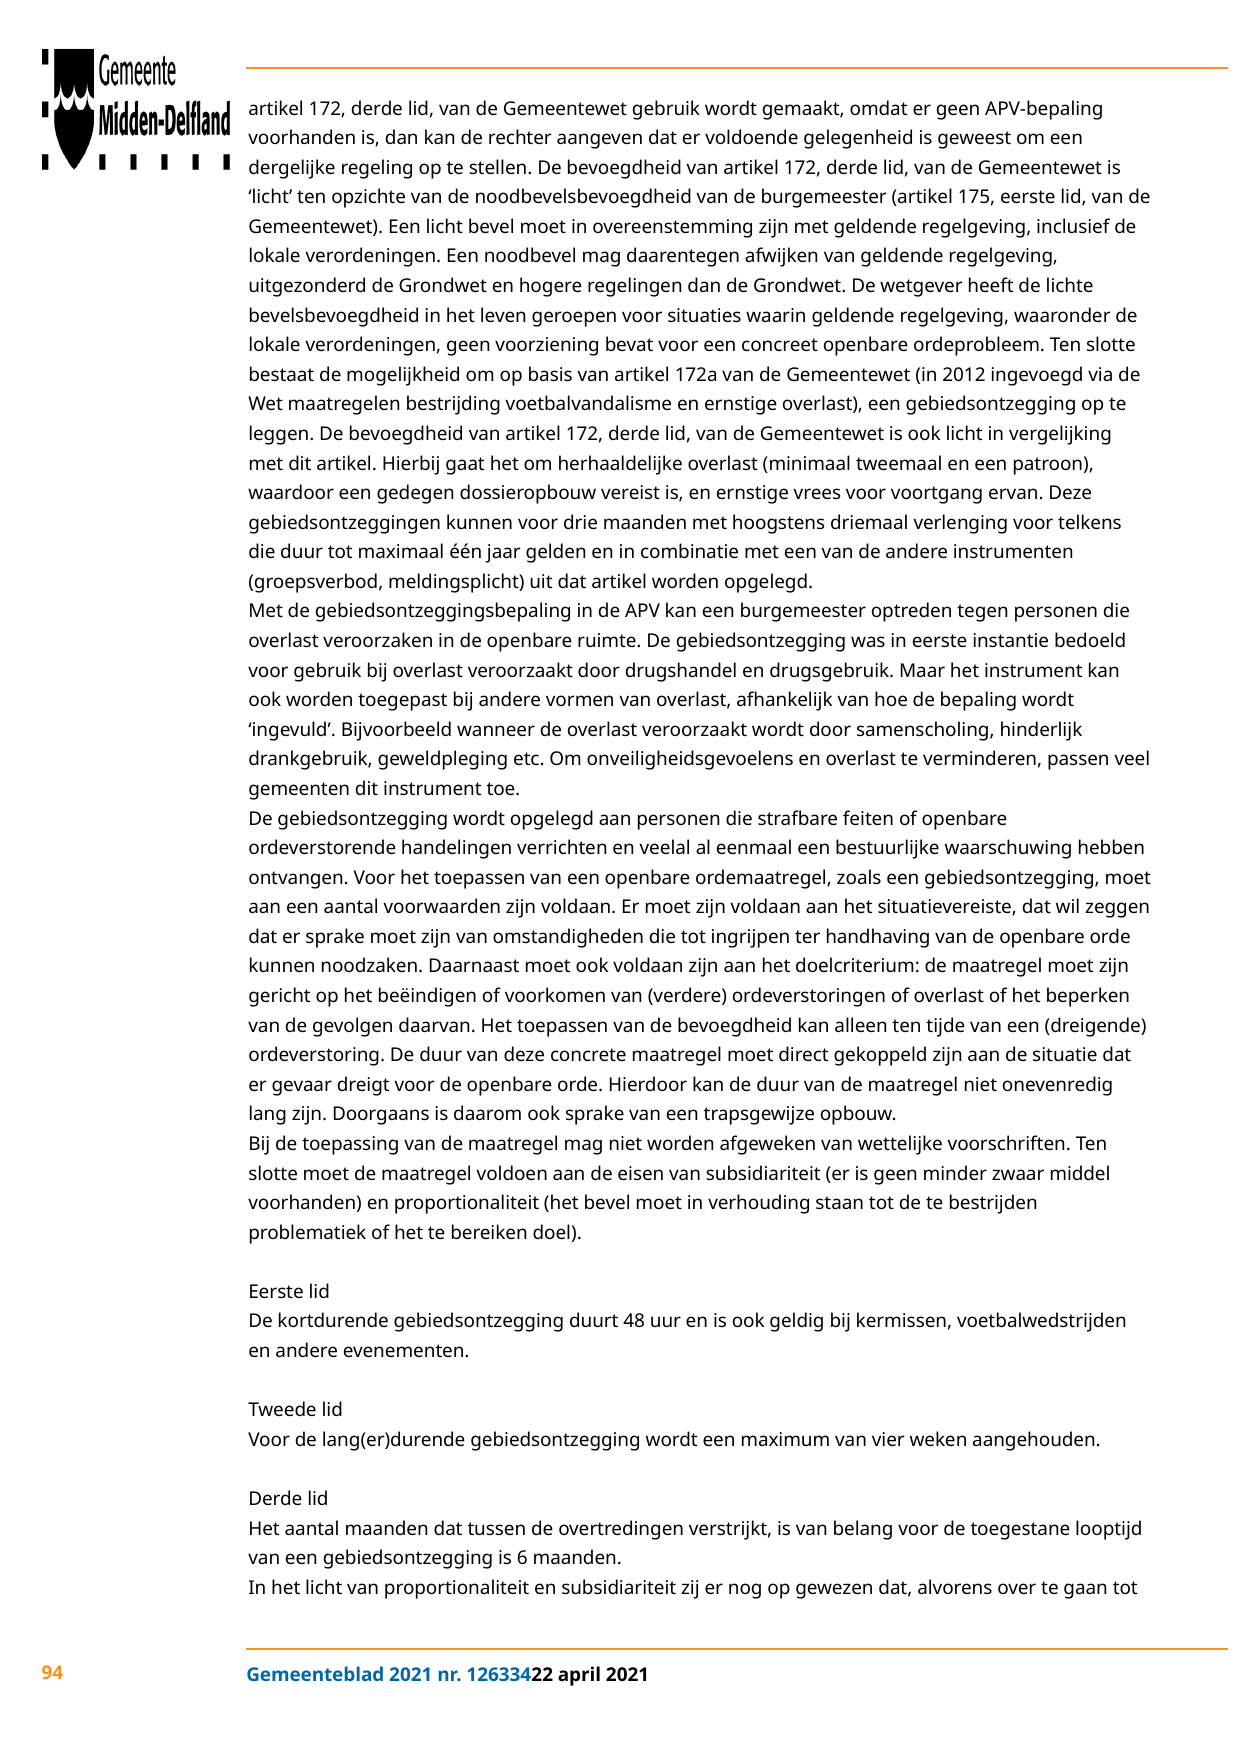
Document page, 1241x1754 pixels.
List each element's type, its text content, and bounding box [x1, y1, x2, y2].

text Derde lid [248, 1485, 1152, 1511]
text Eerste lid [248, 1278, 1152, 1304]
text Met de gebiedsontzeggingsbepaling in de APV kan een burgemeester optreden tegen personen die overlast veroorzaken in de openbare ruimte. De gebiedsontzegging was in eerste instantie bedoeld voor gebruik bij overlast veroorzaakt door drugshandel en drugsgebruik. Maar het instrument kan ook worden toegepast bij andere vormen van overlast, afhankelijk van hoe de bepaling wordt ‘ingevuld’. Bijvoorbeeld wanneer de overlast veroorzaakt wordt door samenscholing, hinderlijk drankgebruik, geweldpleging etc. Om onveiligheidsgevoelens en overlast te verminderen, passen veel gemeenten dit instrument toe. [248, 598, 1152, 801]
text Tweede lid [248, 1396, 1152, 1422]
text Voor de lang(er)durende gebiedsontzegging wordt een maximum van vier weken aangehouden. [248, 1426, 1152, 1452]
text De gebiedsontzegging wordt opgelegd aan personen die strafbare feiten of openbare ordeverstorende handelingen verrichten en veelal al eenmaal een bestuurlijke waarschuwing hebben ontvangen. Voor het toepassen van een openbare ordemaatregel, zoals een gebiedsontzegging, moet aan een aantal voorwaarden zijn voldaan. Er moet zijn voldaan aan het situatievereiste, dat wil zeggen dat er sprake moet zijn van omstandigheden die tot ingrijpen ter handhaving van de openbare orde kunnen noodzaken. Daarnaast moet ook voldaan zijn aan het doelcriterium: de maatregel moet zijn gericht op het beëindigen of voorkomen van (verdere) ordeverstoringen of overlast of het beperken van de gevolgen daarvan. Het toepassen van de bevoegdheid kan alleen ten tijde van een (dreigende) ordeverstoring. De duur van deze concrete maatregel moet direct gekoppeld zijn aan de situatie dat er gevaar dreigt voor de openbare orde. Hierdoor kan de duur van de maatregel niet onevenredig lang zijn. Doorgaans is daarom ook sprake van een trapsgewijze opbouw. [248, 805, 1152, 1126]
text Bij de toepassing van de maatregel mag niet worden afgeweken van wettelijke voorschriften. Ten slotte moet de maatregel voldoen aan de eisen van subsidiariteit (er is geen minder zwaar middel voorhanden) en proportionaliteit (het bevel moet in verhouding staan tot de te bestrijden problematiek of het te bereiken doel). [248, 1130, 1152, 1245]
picture [41, 47, 231, 172]
text artikel 172, derde lid, van de Gemeentewet gebruik wordt gemaakt, omdat er geen APV-bepaling voorhanden is, dan kan de rechter aangeven dat er voldoende gelegenheid is geweest om een dergelijke regeling op te stellen. De bevoegdheid van artikel 172, derde lid, van de Gemeentewet is ‘licht’ ten opzichte van de noodbevelsbevoegdheid van de burgemeester (artikel 175, eerste lid, van de Gemeentewet). Een licht bevel moet in overeenstemming zijn met geldende regelgeving, inclusief de lokale verordeningen. Een noodbevel mag daarentegen afwijken van geldende regelgeving, uitgezonderd de Grondwet en hogere regelingen dan de Grondwet. De wetgever heeft de lichte bevelsbevoegdheid in het leven geroepen voor situaties waarin geldende regelgeving, waaronder de lokale verordeningen, geen voorziening bevat voor een concreet openbare ordeprobleem. Ten slotte bestaat de mogelijkheid om op basis van artikel 172a van de Gemeentewet (in 2012 ingevoegd via de Wet maatregelen bestrijding voetbalvandalisme en ernstige overlast), een gebiedsontzegging op te leggen. De bevoegdheid van artikel 172, derde lid, van de Gemeentewet is ook licht in vergelijking met dit artikel. Hierbij gaat het om herhaaldelijke overlast (minimaal tweemaal en een patroon), waardoor een gedegen dossieropbouw vereist is, en ernstige vrees voor voortgang ervan. Deze gebiedsontzeggingen kunnen voor drie maanden met hoogstens driemaal verlenging voor telkens die duur tot maximaal één jaar gelden en in combinatie met een van de andere instrumenten (groepsverbod, meldingsplicht) uit dat artikel worden opgelegd. [248, 95, 1152, 594]
text De kortdurende gebiedsontzegging duurt 48 uur en is ook geldig bij kermissen, voetbalwedstrijden en andere evenementen. [248, 1308, 1152, 1363]
text In het licht van proportionaliteit en subsidiariteit zij er nog op gewezen dat, alvorens over te gaan tot [248, 1574, 1152, 1600]
text Het aantal maanden dat tussen de overtredingen verstrijkt, is van belang voor de toegestane looptijd van een gebiedsontzegging is 6 maanden. [248, 1515, 1152, 1570]
